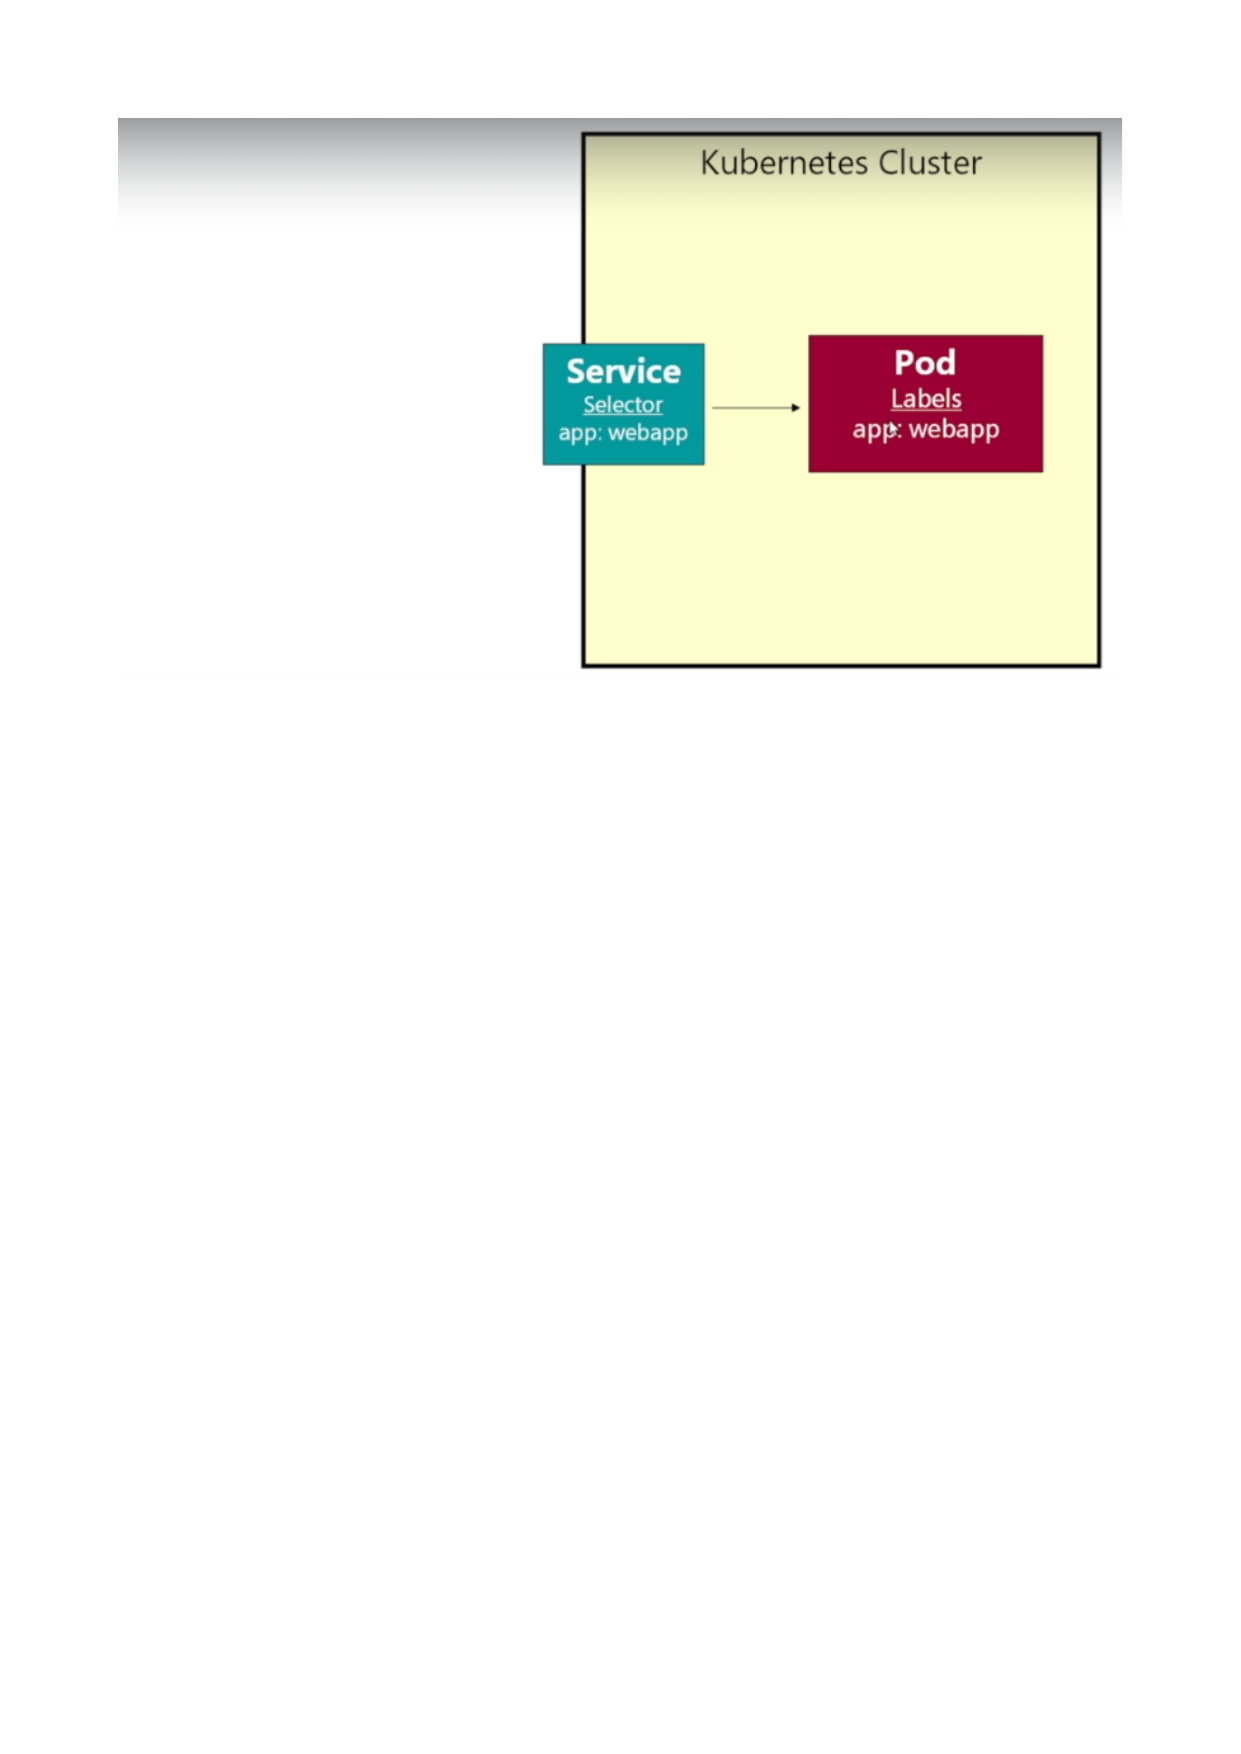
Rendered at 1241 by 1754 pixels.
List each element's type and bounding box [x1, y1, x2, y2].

picture [118, 118, 1123, 679]
